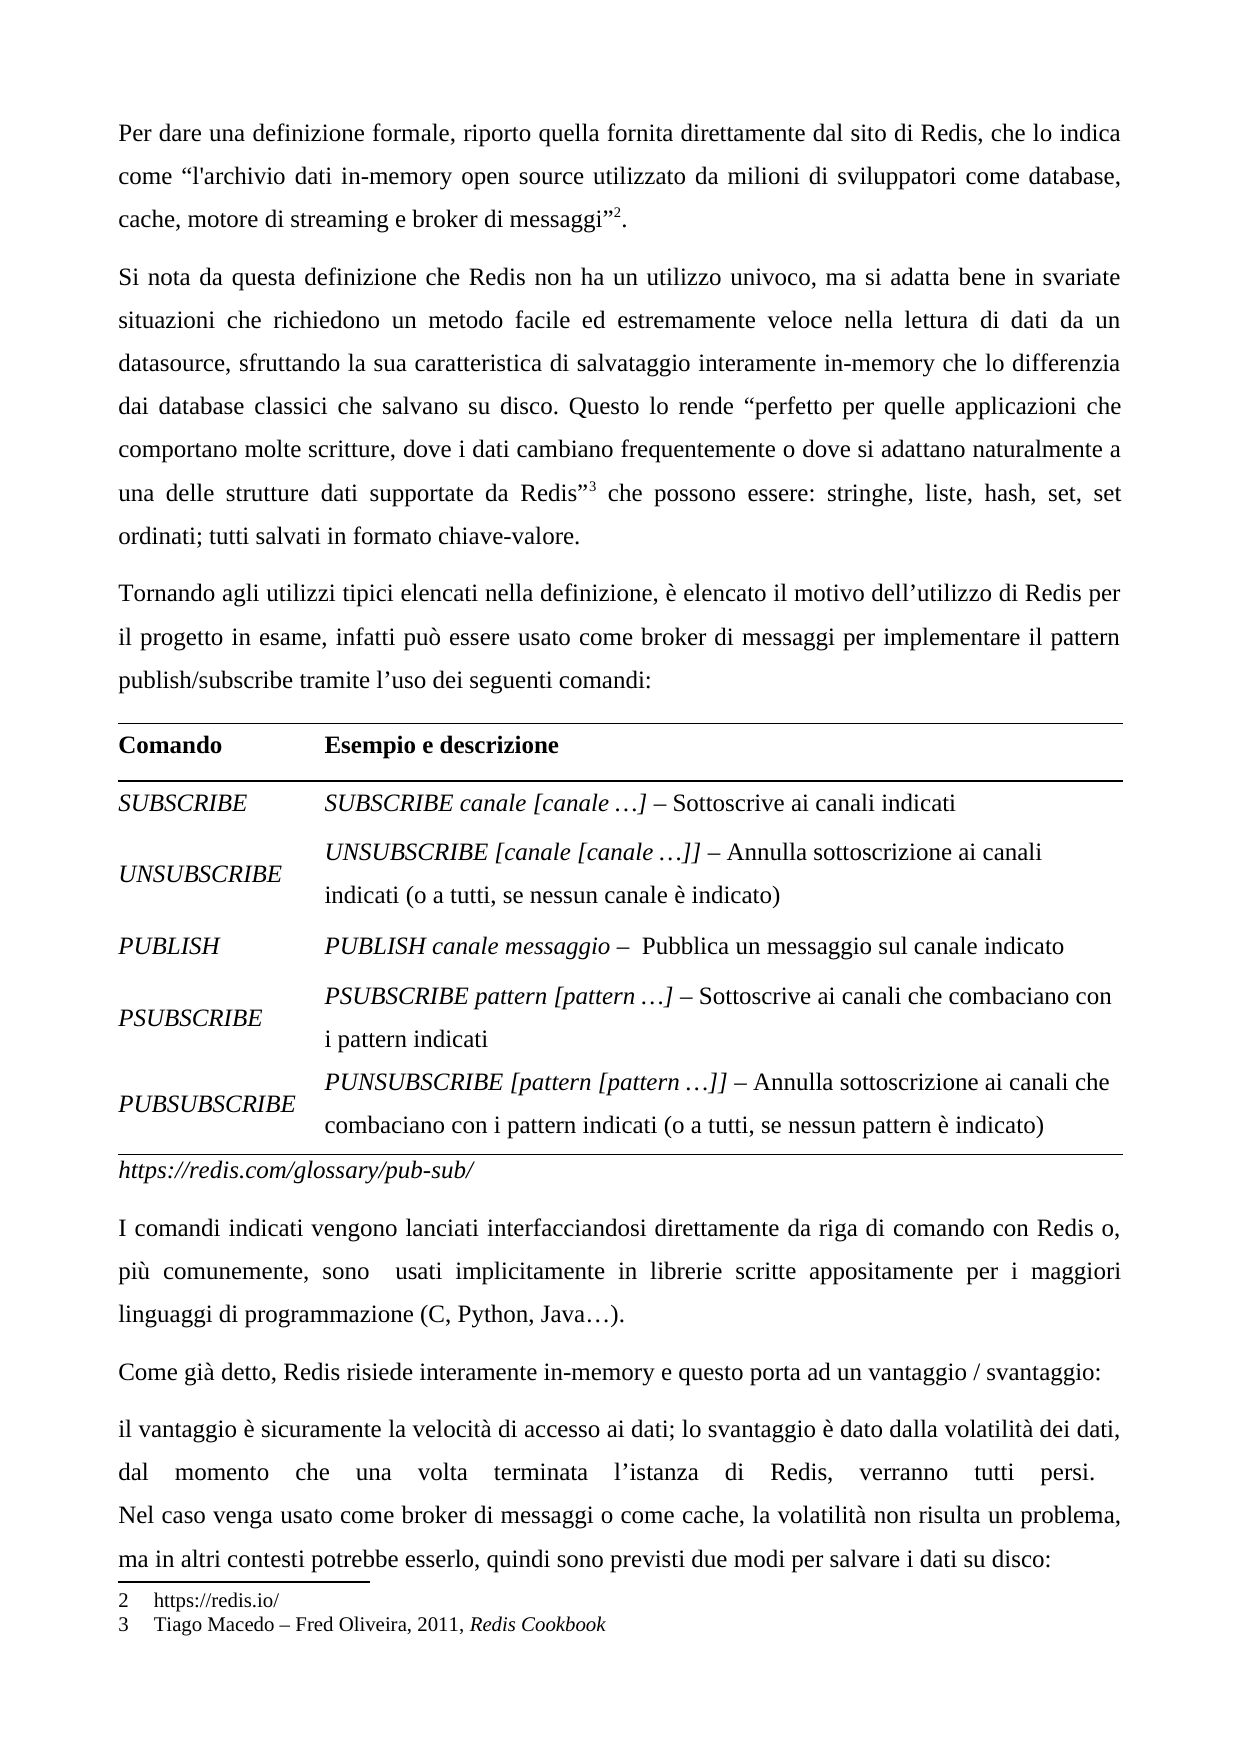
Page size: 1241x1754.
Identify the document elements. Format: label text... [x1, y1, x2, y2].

table_cell PSUBSCRIBE pattern [pattern …] – Sottoscrive ai canali che combaciano con i pattern indicati [324, 981, 1123, 1067]
text Tiago Macedo – Fred Oliveira, 2011, Redis Cookbook [118, 1612, 1122, 1636]
text Per dare una definizione formale, riporto quella fornita direttamente dal sito di Redis, che lo indica come “l'archivio dati in-memory open source utilizzato da milioni di sviluppatori come database, cache, motore di streaming e broker di messaggi”. [118, 118, 1122, 233]
table_cell PUBSUBSCRIBE [118, 1067, 324, 1153]
table_cell SUBSCRIBE [118, 782, 324, 837]
text Si nota da questa definizione che Redis non ha un utilizzo univoco, ma si adatta bene in svariate situazioni che richiedono un metodo facile ed estremamente veloce nella lettura di dati da un datasource, sfruttando la sua caratteristica di salvataggio interamente in-memory che lo differenzia dai database classici che salvano su disco. Questo lo rende “perfetto per quelle applicazioni che comportano molte scritture, dove i dati cambiano frequentemente o dove si adattano naturalmente a una delle strutture dati supportate da Redis” che possono essere: stringhe, liste, hash, set, set ordinati; tutti salvati in formato chiave-valore. [118, 262, 1122, 549]
text Tornando agli utilizzi tipici elencati nella definizione, è elencato il motivo dell’utilizzo di Redis per il progetto in esame, infatti può essere usato come broker di messaggi per implementare il pattern publish/subscribe tramite l’uso dei seguenti comandi: [118, 578, 1122, 693]
text https://redis.com/glossary/pub-sub/ [118, 1155, 1122, 1184]
table_header Comando [118, 724, 324, 780]
table_cell PUBLISH canale messaggio – Pubblica un messaggio sul canale indicato [324, 924, 1123, 981]
table_cell UNSUBSCRIBE [canale [canale …]] – Annulla sottoscrizione ai canali indicati (o a tutti, se nessun canale è indicato) [324, 838, 1123, 924]
table_cell PUNSUBSCRIBE [pattern [pattern …]] – Annulla sottoscrizione ai canali che combaciano con i pattern indicati (o a tutti, se nessun pattern è indicato) [324, 1067, 1123, 1153]
table_cell SUBSCRIBE canale [canale …] – Sottoscrive ai canali indicati [324, 782, 1123, 837]
table_cell PSUBSCRIBE [118, 981, 324, 1067]
table_header Esempio e descrizione [324, 724, 1123, 780]
text https://redis.io/ [118, 1588, 1122, 1612]
table_cell PUBLISH [118, 924, 324, 981]
table_cell UNSUBSCRIBE [118, 838, 324, 924]
text Come già detto, Redis risiede interamente in-memory e questo porta ad un vantaggio / svantaggio: [118, 1357, 1122, 1385]
text il vantaggio è sicuramente la velocità di accesso ai dati; lo svantaggio è dato dalla volatilità dei dati, dal momento che una volta terminata l’istanza di Redis, verranno tutti persi. Nel caso venga usato come broker di messaggi o come cache, la volatilità non risulta un problema, ma in altri contesti potrebbe esserlo, quindi sono previsti due modi per salvare i dati su disco: [118, 1414, 1122, 1572]
text I comandi indicati vengono lanciati interfacciandosi direttamente da riga di comando con Redis o, più comunemente, sono usati implicitamente in librerie scritte appositamente per i maggiori linguaggi di programmazione (C, Python, Java…). [118, 1213, 1122, 1328]
